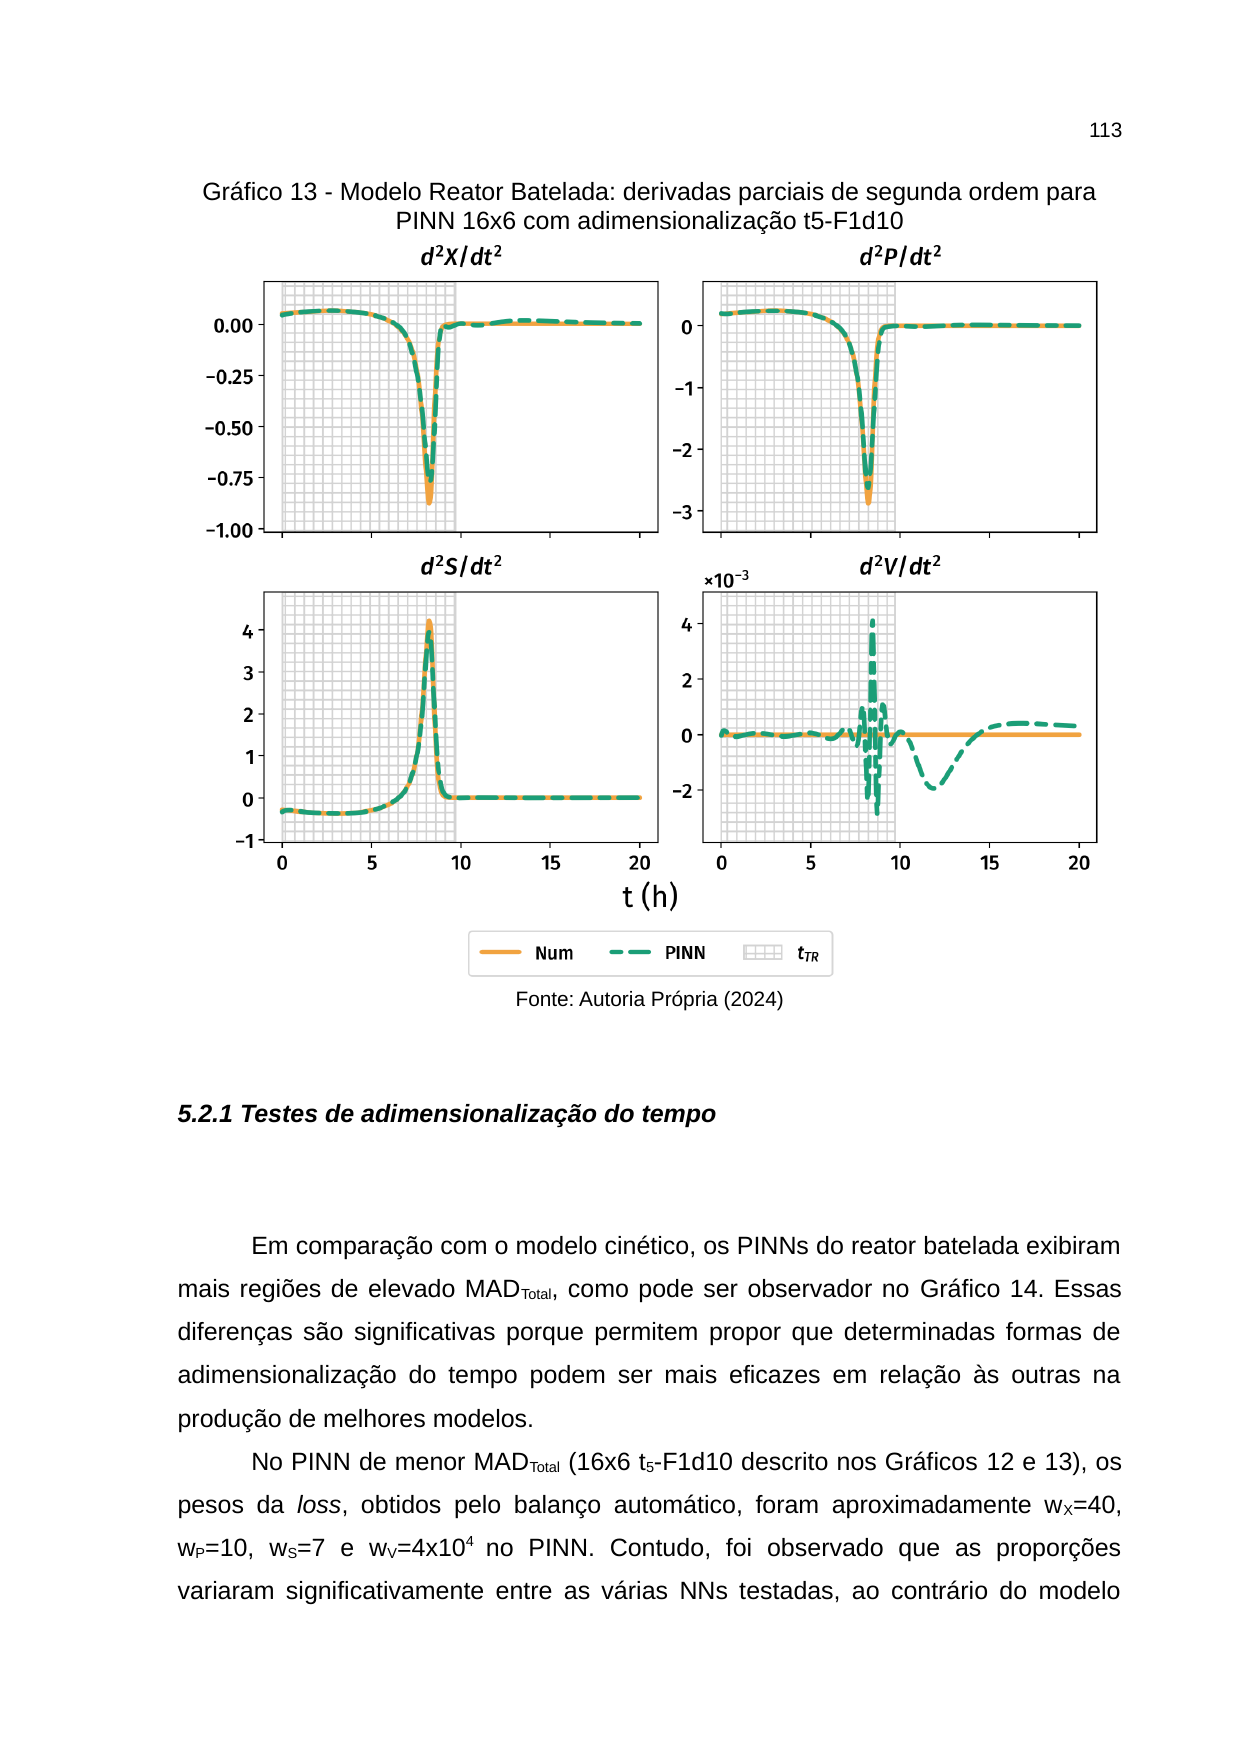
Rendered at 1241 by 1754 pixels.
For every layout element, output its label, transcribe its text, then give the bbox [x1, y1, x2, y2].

text Gráfico 13 - Modelo Reator Batelada: derivadas parciais de segunda ordem para PINN 16x6 com adimensionalização t5-F1d10 [177, 177, 1122, 234]
picture [177, 234, 1123, 987]
text Fonte: Autoria Própria (2024) [177, 987, 1122, 1011]
text No PINN de menor MADTotal (16x6 t5-F1d10 descrito nos Gráficos 12 e 13), os pesos da loss, obtidos pelo balanço automático, foram aproximadamente wX=40, wP=10, wS=7 e wV=4x104 no PINN. Contudo, foi observado que as proporções variaram significativamente entre as várias NNs testadas, ao contrário do modelo [177, 1447, 1122, 1605]
subtitle Testes de adimensionalização do tempo [177, 1099, 1122, 1128]
text Em comparação com o modelo cinético, os PINNs do reator batelada exibiram mais regiões de elevado MADTotal, como pode ser observador no Gráfico 14. Essas diferenças são significativas porque permitem propor que determinadas formas de adimensionalização do tempo podem ser mais eficazes em relação às outras na produção de melhores modelos. [177, 1231, 1122, 1432]
